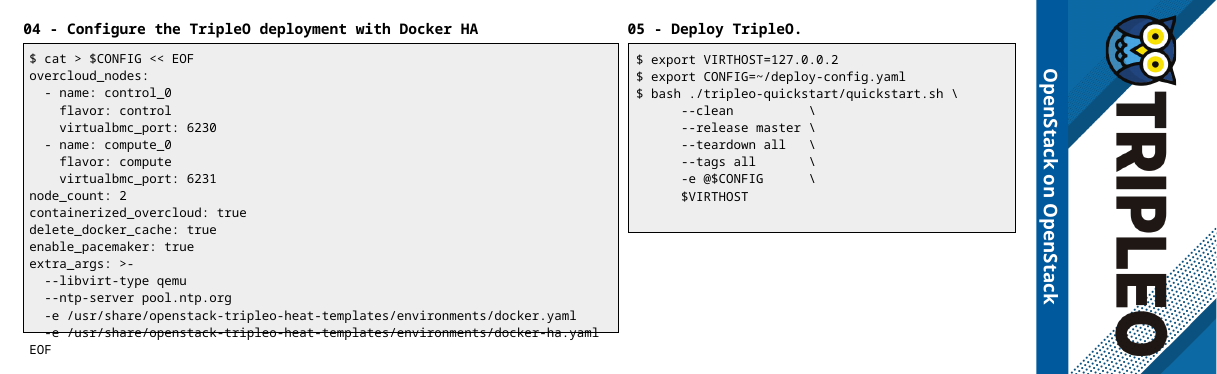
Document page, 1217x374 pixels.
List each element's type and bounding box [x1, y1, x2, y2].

picture [1068, 0, 1217, 374]
